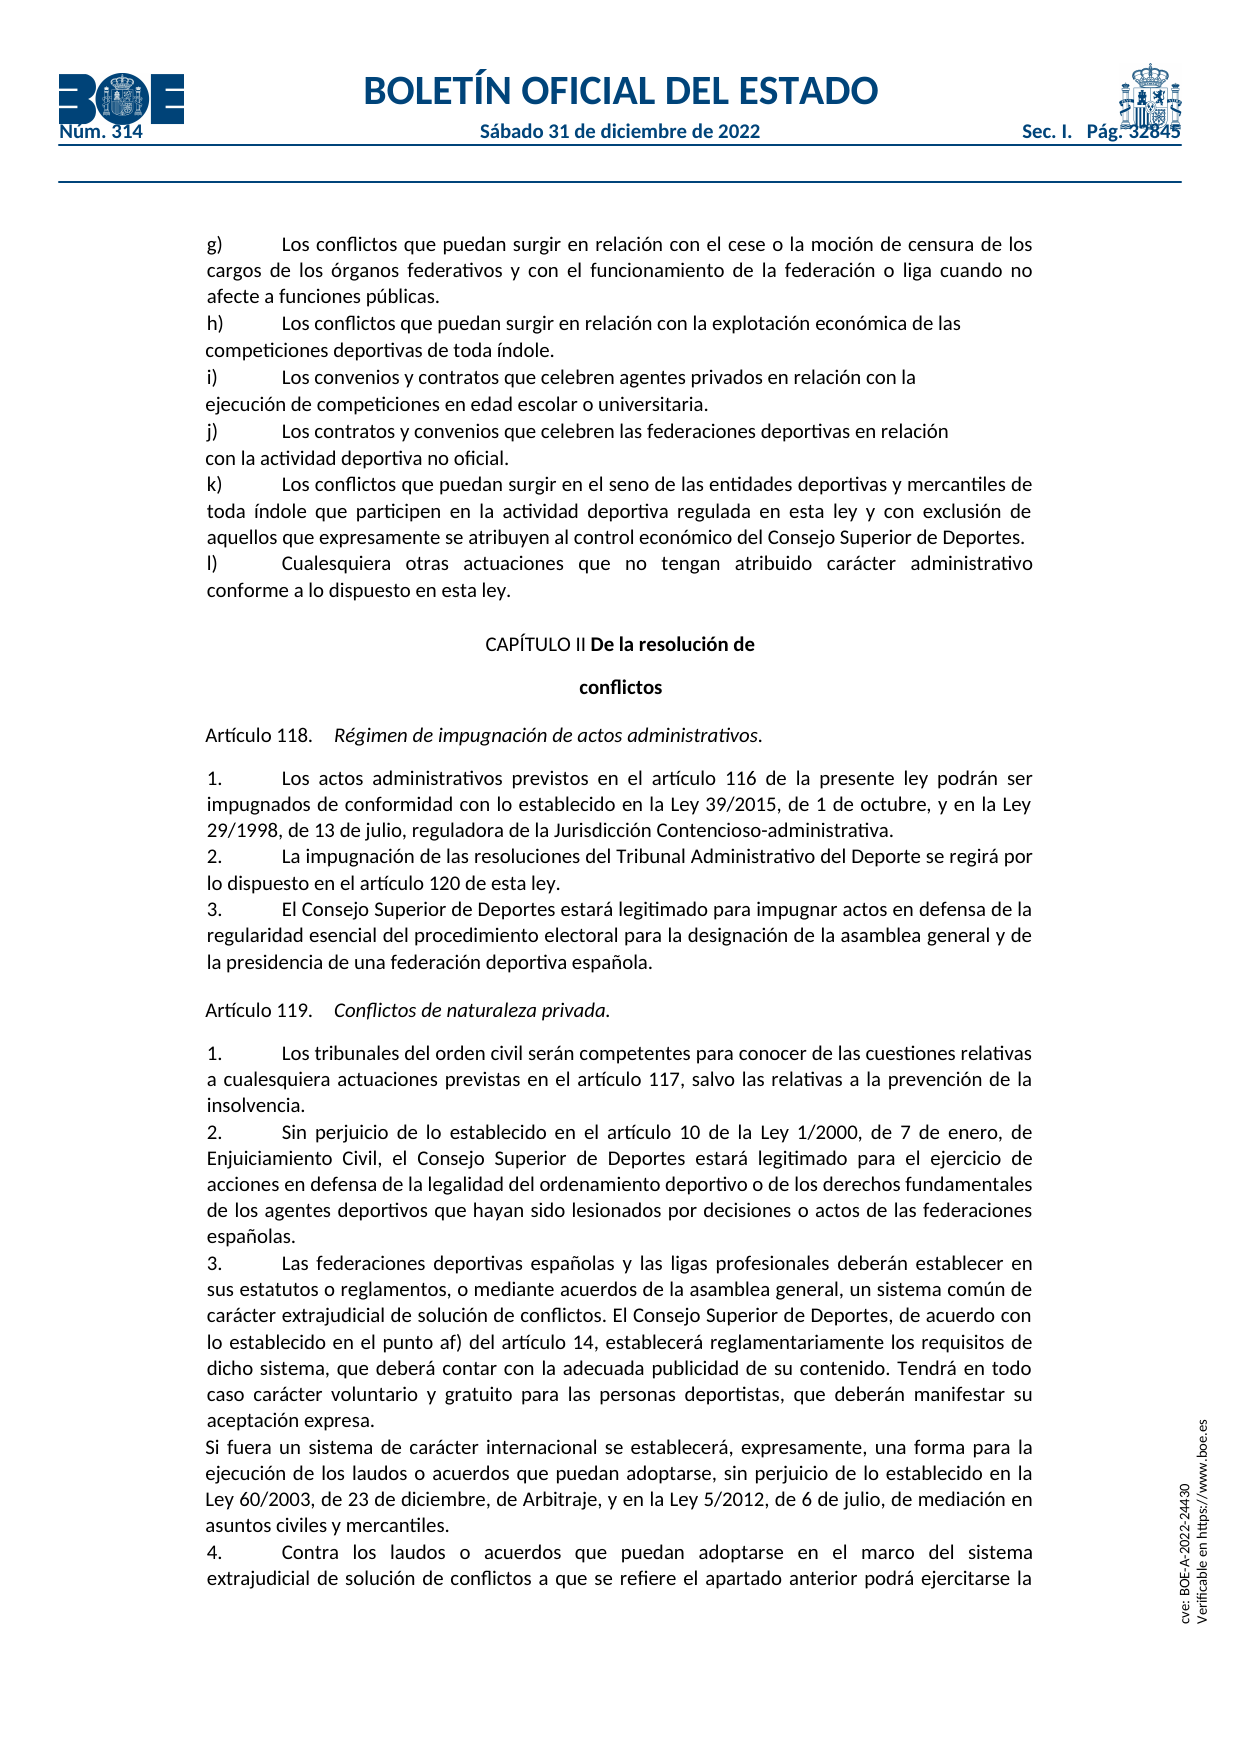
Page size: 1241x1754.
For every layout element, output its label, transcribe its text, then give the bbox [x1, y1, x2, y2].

text Si fuera un sistema de carácter internacional se establecerá, expresamente, una forma para la ejecución de los laudos o acuerdos que puedan adoptarse, sin perjuicio de lo establecido en la Ley 60/2003, de 23 de diciembre, de Arbitraje, y en la Ley 5/2012, de 6 de julio, de mediación en asuntos civiles y mercantiles. [205, 1434, 1034, 1538]
list Los conflictos que puedan surgir en relación con el cese o la moción de censura de los cargos de los órganos federativos y con el funcionamiento de la federación o liga cuando no afecte a funciones públicas. [207, 231, 1034, 309]
list El Consejo Superior de Deportes estará legitimado para impugnar actos en defensa de la regularidad esencial del procedimiento electoral para la designación de la asamblea general y de la presidencia de una federación deportiva española. [207, 897, 1034, 974]
list Los tribunales del orden civil serán competentes para conocer de las cuestiones relativas a cualesquiera actuaciones previstas en el artículo 117, salvo las relativas a la prevención de la insolvencia. [207, 1040, 1034, 1118]
list Los conflictos que puedan surgir en el seno de las entidades deportivas y mercantiles de toda índole que participen en la actividad deportiva regulada en esta ley y con exclusión de aquellos que expresamente se atribuyen al control económico del Consejo Superior de Deportes. [207, 472, 1034, 549]
list Los convenios y contratos que celebren agentes privados en relación con la [207, 364, 1034, 389]
text Artículo 118. Régimen de impugnación de actos administrativos. [205, 722, 1034, 748]
list Las federaciones deportivas españolas y las ligas profesionales deberán establecer en sus estatutos o reglamentos, o mediante acuerdos de la asamblea general, un sistema común de carácter extrajudicial de solución de conflictos. El Consejo Superior de Deportes, de acuerdo con lo establecido en el punto af) del artículo 14, establecerá reglamentariamente los requisitos de dicho sistema, que deberá contar con la adecuada publicidad de su contenido. Tendrá en todo caso carácter voluntario y gratuito para las personas deportistas, que deberán manifestar su aceptación expresa. [207, 1250, 1034, 1433]
list La impugnación de las resoluciones del Tribunal Administrativo del Deporte se regirá por lo dispuesto en el artículo 120 de esta ley. [207, 844, 1034, 895]
list Los conflictos que puedan surgir en relación con la explotación económica de las [207, 310, 1034, 336]
list Sin perjuicio de lo establecido en el artículo 10 de la Ley 1/2000, de 7 de enero, de Enjuiciamiento Civil, el Consejo Superior de Deportes estará legitimado para el ejercicio de acciones en defensa de la legalidad del ordenamiento deportivo o de los derechos fundamentales de los agentes deportivos que hayan sido lesionados por decisiones o actos de las federaciones españolas. [207, 1119, 1034, 1249]
text con la actividad deportiva no oficial. [205, 445, 1034, 470]
list Los actos administrativos previstos en el artículo 116 de la presente ley podrán ser impugnados de conformidad con lo establecido en la Ley 39/2015, de 1 de octubre, y en la Ley 29/1998, de 13 de julio, reguladora de la Jurisdicción Contencioso-administrativa. [207, 765, 1034, 842]
text competiciones deportivas de toda índole. [205, 337, 1034, 363]
list Cualesquiera otras actuaciones que no tengan atribuido carácter administrativo conforme a lo dispuesto en esta ley. [207, 551, 1034, 602]
text ejecución de competiciones en edad escolar o universitaria. [205, 391, 1034, 417]
list Contra los laudos o acuerdos que puedan adoptarse en el marco del sistema extrajudicial de solución de conflictos a que se refiere el apartado anterior podrá ejercitarse la [207, 1539, 1034, 1591]
text Artículo 119. Conflictos de naturaleza privada. [205, 998, 1034, 1023]
list Los contratos y convenios que celebren las federaciones deportivas en relación [207, 418, 1034, 443]
text CAPÍTULO II De la resolución de conflictos [472, 631, 768, 699]
